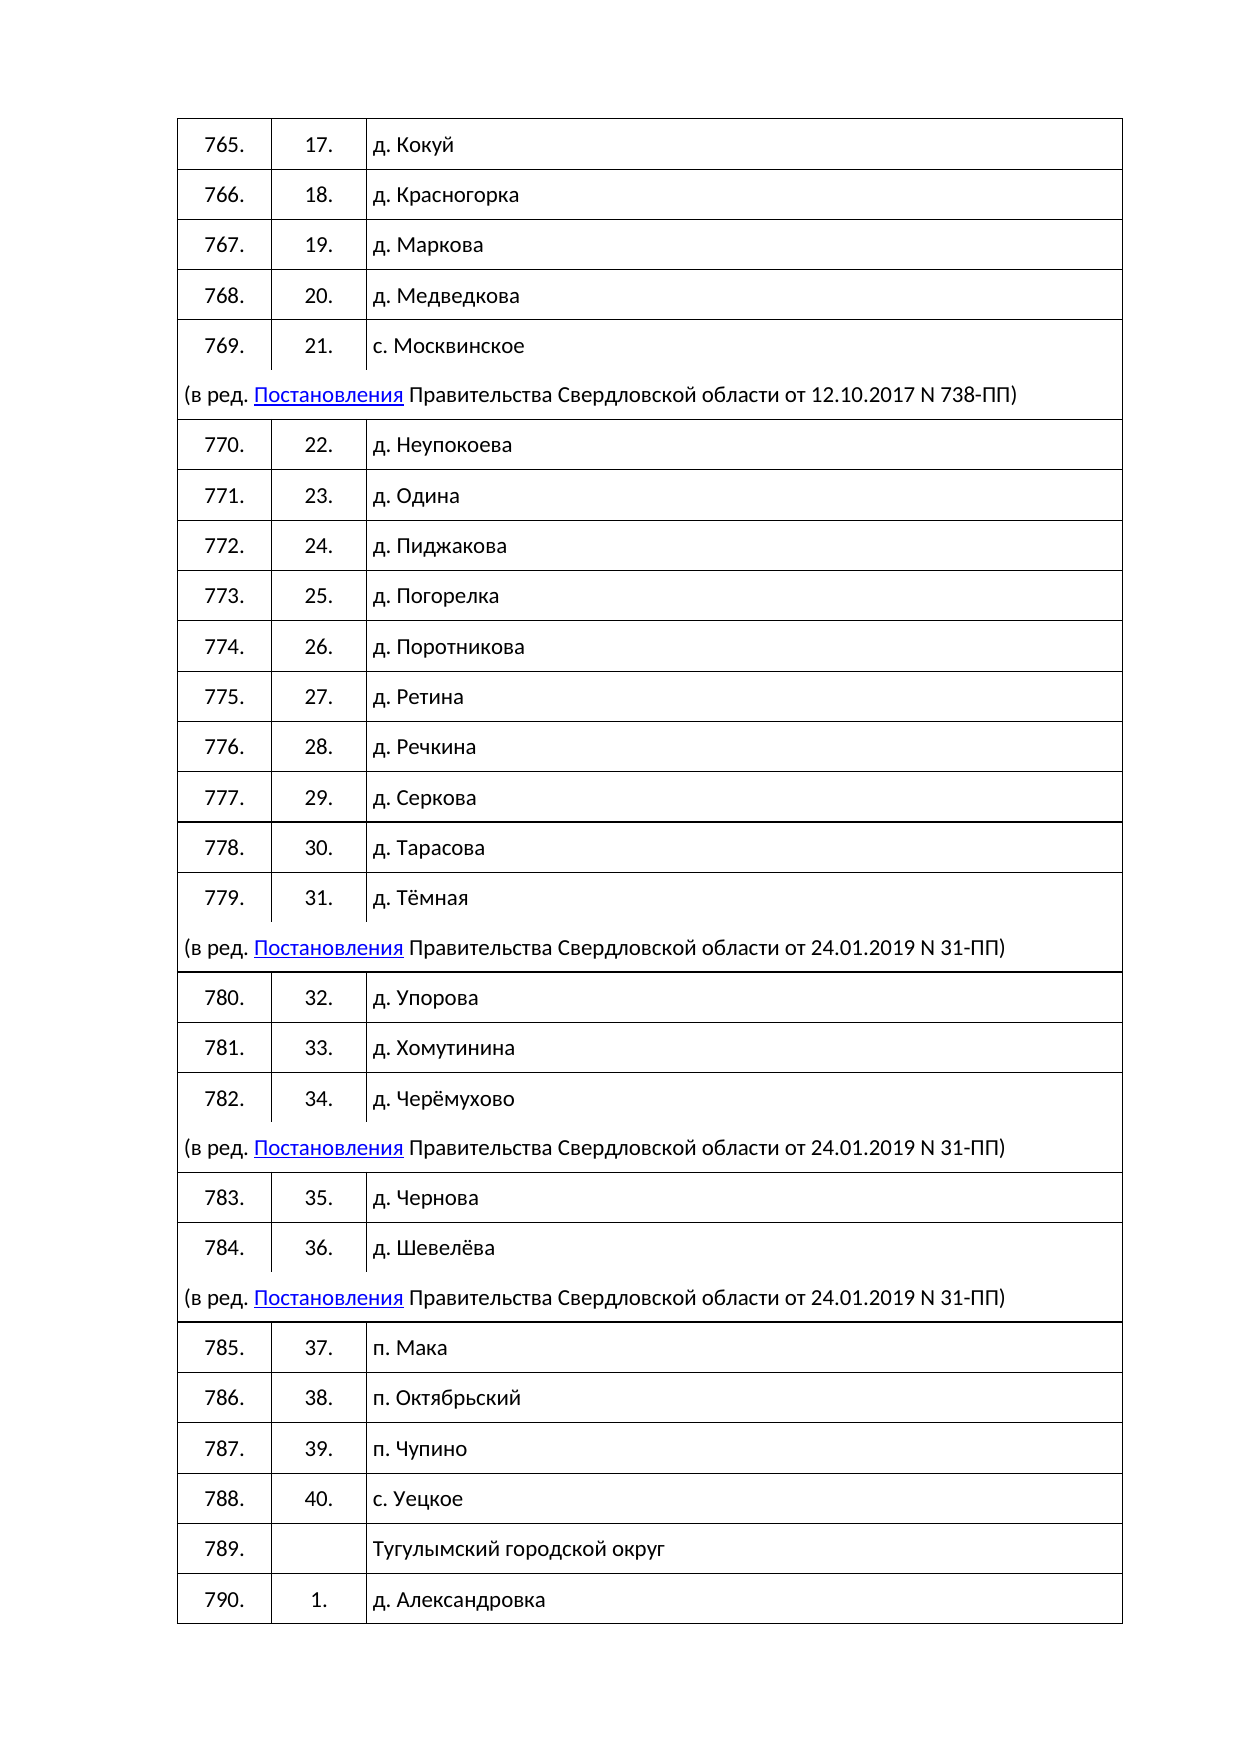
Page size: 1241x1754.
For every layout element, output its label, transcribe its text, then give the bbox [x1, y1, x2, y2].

table_cell 777. [178, 772, 271, 821]
table_cell 27. [272, 672, 366, 721]
table_cell 35. [272, 1173, 366, 1222]
table_cell д. Кокуй [367, 119, 1122, 168]
table_cell 779. [178, 873, 271, 922]
table_cell 36. [272, 1223, 366, 1272]
table_cell 783. [178, 1173, 271, 1222]
table_cell д. Хомутинина [367, 1023, 1122, 1072]
table_cell 28. [272, 722, 366, 771]
table_cell 776. [178, 722, 271, 771]
table_cell 17. [272, 119, 366, 168]
table_cell д. Маркова [367, 220, 1122, 269]
table_cell д. Черёмухово [367, 1073, 1122, 1122]
table_cell 31. [272, 873, 366, 922]
table_cell (в ред. Постановления Правительства Свердловской области от 24.01.2019 N 31-ПП) [178, 922, 1122, 971]
table_cell 774. [178, 621, 271, 671]
table_cell 30. [272, 823, 366, 872]
table_cell 29. [272, 772, 366, 821]
table_cell д. Поротникова [367, 621, 1122, 671]
table_cell п. Октябрьский [367, 1373, 1122, 1422]
table_cell 766. [178, 170, 271, 219]
table_cell (в ред. Постановления Правительства Свердловской области от 24.01.2019 N 31-ПП) [178, 1272, 1122, 1321]
table_cell 790. [178, 1574, 271, 1623]
table_cell д. Серкова [367, 772, 1122, 821]
table_cell 22. [272, 420, 366, 469]
table_cell д. Упорова [367, 973, 1122, 1022]
table_cell д. Чернова [367, 1173, 1122, 1222]
table_cell (в ред. Постановления Правительства Свердловской области от 24.01.2019 N 31-ПП) [178, 1122, 1122, 1172]
table_cell 778. [178, 823, 271, 872]
table_cell 20. [272, 270, 366, 319]
table_cell 38. [272, 1373, 366, 1422]
table_cell 33. [272, 1023, 366, 1072]
table_cell д. Речкина [367, 722, 1122, 771]
table_cell (в ред. Постановления Правительства Свердловской области от 12.10.2017 N 738-ПП) [178, 370, 1122, 419]
table_cell п. Чупино [367, 1423, 1122, 1472]
table_cell 769. [178, 320, 271, 370]
table_cell 34. [272, 1073, 366, 1122]
table_cell 772. [178, 521, 271, 570]
table_cell 19. [272, 220, 366, 269]
table_cell 782. [178, 1073, 271, 1122]
table_cell п. Мака [367, 1323, 1122, 1372]
table_cell 37. [272, 1323, 366, 1372]
table_cell д. Ретина [367, 672, 1122, 721]
table_cell 32. [272, 973, 366, 1022]
table_cell 767. [178, 220, 271, 269]
table_cell 18. [272, 170, 366, 219]
table_cell 773. [178, 571, 271, 620]
table_cell 786. [178, 1373, 271, 1422]
table_cell 26. [272, 621, 366, 671]
table_cell 25. [272, 571, 366, 620]
table_cell 775. [178, 672, 271, 721]
table_cell д. Погорелка [367, 571, 1122, 620]
table_cell д. Одина [367, 470, 1122, 519]
table_cell 23. [272, 470, 366, 519]
table_cell 788. [178, 1474, 271, 1523]
table_cell д. Александровка [367, 1574, 1122, 1623]
table_cell 781. [178, 1023, 271, 1072]
table_cell 787. [178, 1423, 271, 1472]
table_cell 40. [272, 1474, 366, 1523]
table_cell 780. [178, 973, 271, 1022]
table_cell д. Шевелёва [367, 1223, 1122, 1272]
table_cell 21. [272, 320, 366, 370]
table_cell д. Медведкова [367, 270, 1122, 319]
table_cell с. Уецкое [367, 1474, 1122, 1523]
table_cell 789. [178, 1524, 271, 1573]
table_cell 768. [178, 270, 271, 319]
table_cell 24. [272, 521, 366, 570]
table_cell 1. [272, 1574, 366, 1623]
table_cell д. Пиджакова [367, 521, 1122, 570]
table_cell Тугулымский городской округ [367, 1524, 1122, 1573]
table_cell 39. [272, 1423, 366, 1472]
table_cell 784. [178, 1223, 271, 1272]
table_cell 785. [178, 1323, 271, 1372]
table_cell [272, 1524, 366, 1573]
table_cell д. Неупокоева [367, 420, 1122, 469]
table_cell 771. [178, 470, 271, 519]
table_cell д. Тёмная [367, 873, 1122, 922]
table_cell с. Москвинское [367, 320, 1122, 370]
table_cell 770. [178, 420, 271, 469]
table_cell д. Тарасова [367, 823, 1122, 872]
table_cell д. Красногорка [367, 170, 1122, 219]
table_cell 765. [178, 119, 271, 168]
